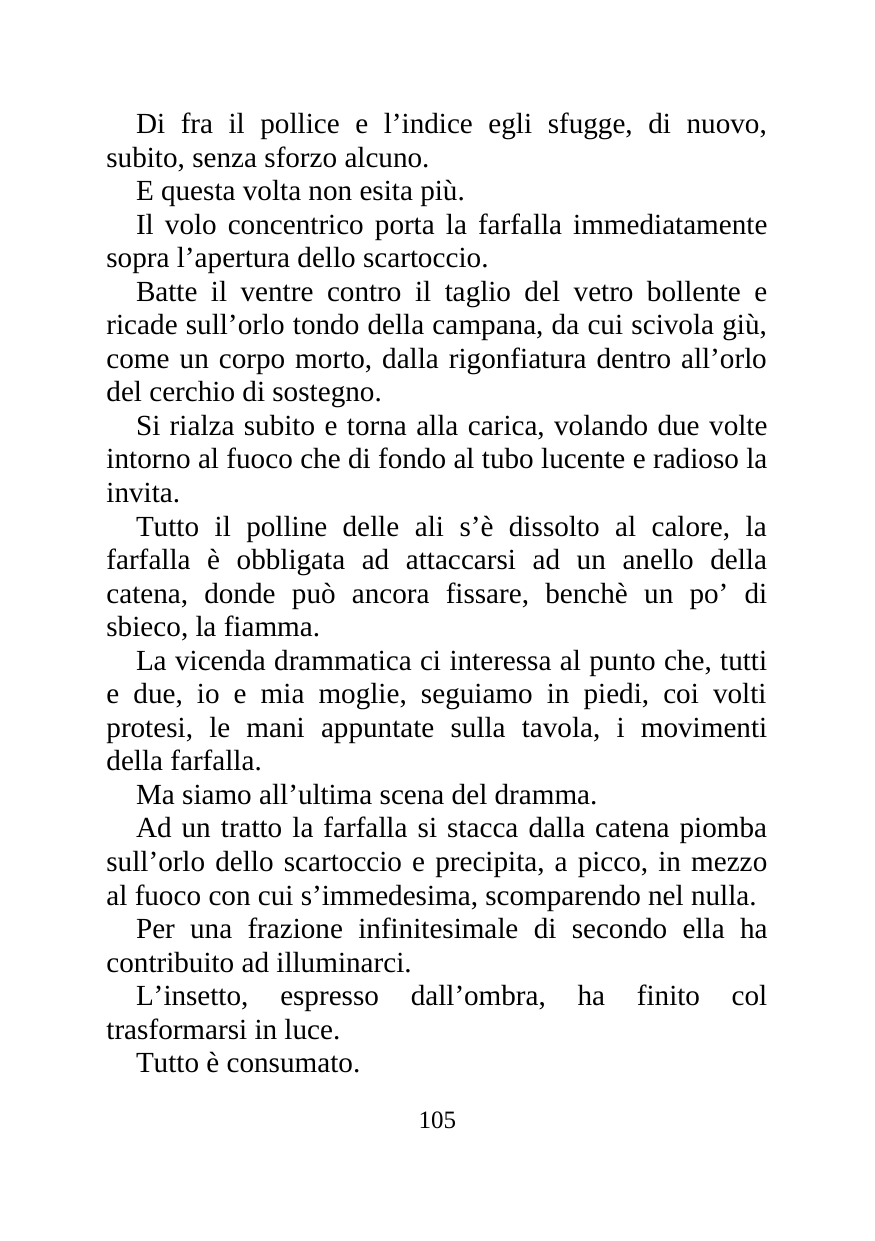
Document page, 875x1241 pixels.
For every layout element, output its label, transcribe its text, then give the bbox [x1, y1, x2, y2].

text Batte il ventre contro il taglio del vetro bollente e ricade sull’orlo tondo della campana, da cui scivola giù, come un corpo morto, dalla rigonfiatura dentro all’orlo del cerchio di sostegno. [106, 274, 768, 408]
text Per una frazione infinitesimale di secondo ella ha contribuito ad illuminarci. [106, 911, 768, 978]
text Ad un tratto la farfalla si stacca dalla catena piomba sull’orlo dello scartoccio e precipita, a picco, in mezzo al fuoco con cui s’immedesima, scomparendo nel nulla. [106, 811, 768, 911]
text Di fra il pollice e l’indice egli sfugge, di nuovo, subito, senza sforzo alcuno. [106, 106, 768, 173]
text Ma siamo all’ultima scena del dramma. [106, 777, 768, 811]
text Tutto è consumato. [106, 1045, 768, 1079]
text L’insetto, espresso dall’ombra, ha finito col trasformarsi in luce. [106, 978, 768, 1045]
text Si rialza subito e torna alla carica, volando due volte intorno al fuoco che di fondo al tubo lucente e radioso la invita. [106, 408, 768, 509]
text E questa volta non esita più. [106, 173, 768, 207]
text Tutto il polline delle ali s’è dissolto al calore, la farfalla è obbligata ad attaccarsi ad un anello della catena, donde può ancora fissare, benchè un po’ di sbieco, la fiamma. [106, 509, 768, 643]
text La vicenda drammatica ci interessa al punto che, tutti e due, io e mia moglie, seguiamo in piedi, coi volti protesi, le mani appuntate sulla tavola, i movimenti della farfalla. [106, 643, 768, 777]
text Il volo concentrico porta la farfalla immediatamente sopra l’apertura dello scartoccio. [106, 207, 768, 274]
